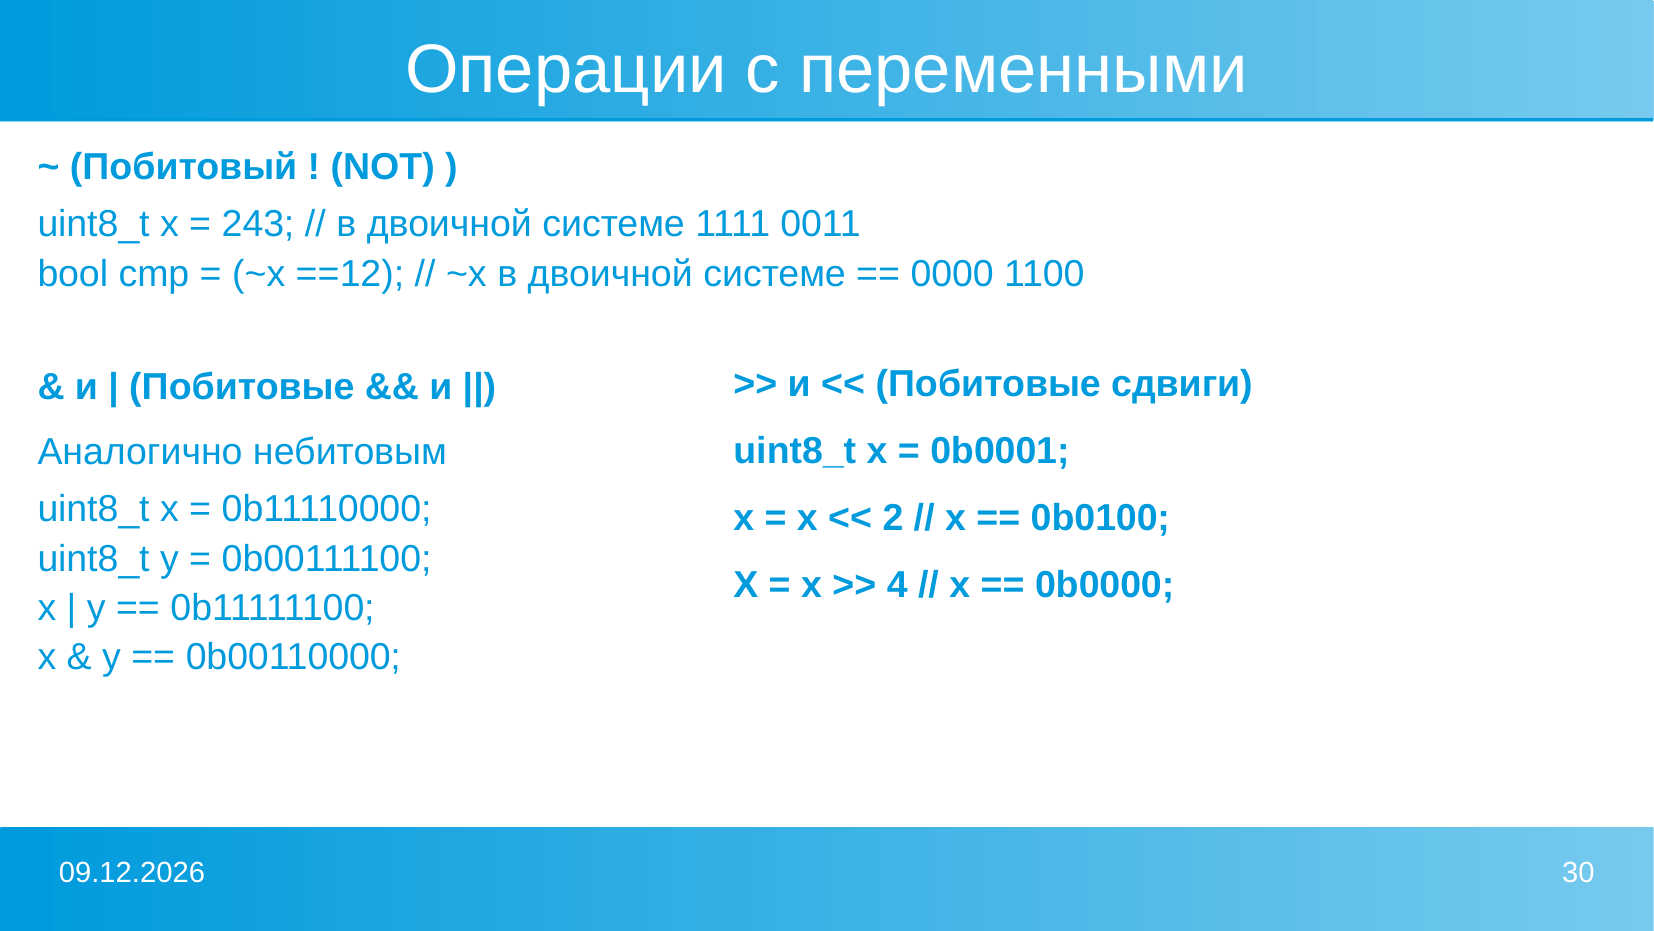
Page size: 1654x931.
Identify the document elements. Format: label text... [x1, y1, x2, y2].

text_box >> и << (Побитовые сдвиги) uint8_t x = 0b0001; x = x << 2 // x == 0b0100; X = x >> 4 // x == 0b0000; [718, 355, 1475, 618]
title Операции с переменными [59, 29, 1595, 108]
list ~ (Побитовый ! (NOT) ) uint8_t x = 243; // в двоичной системе 1111 0011 bool cmp = (~x ==12); // ~x в двоичной системе == 0000 1100 & и | (Побитовые && и ||) Аналогично небитовым uint8_t x = 0b11110000; uint8_t y = 0b00111100; x | y == 0b11111100; x & y == 0b00110000; [37, 145, 1632, 699]
